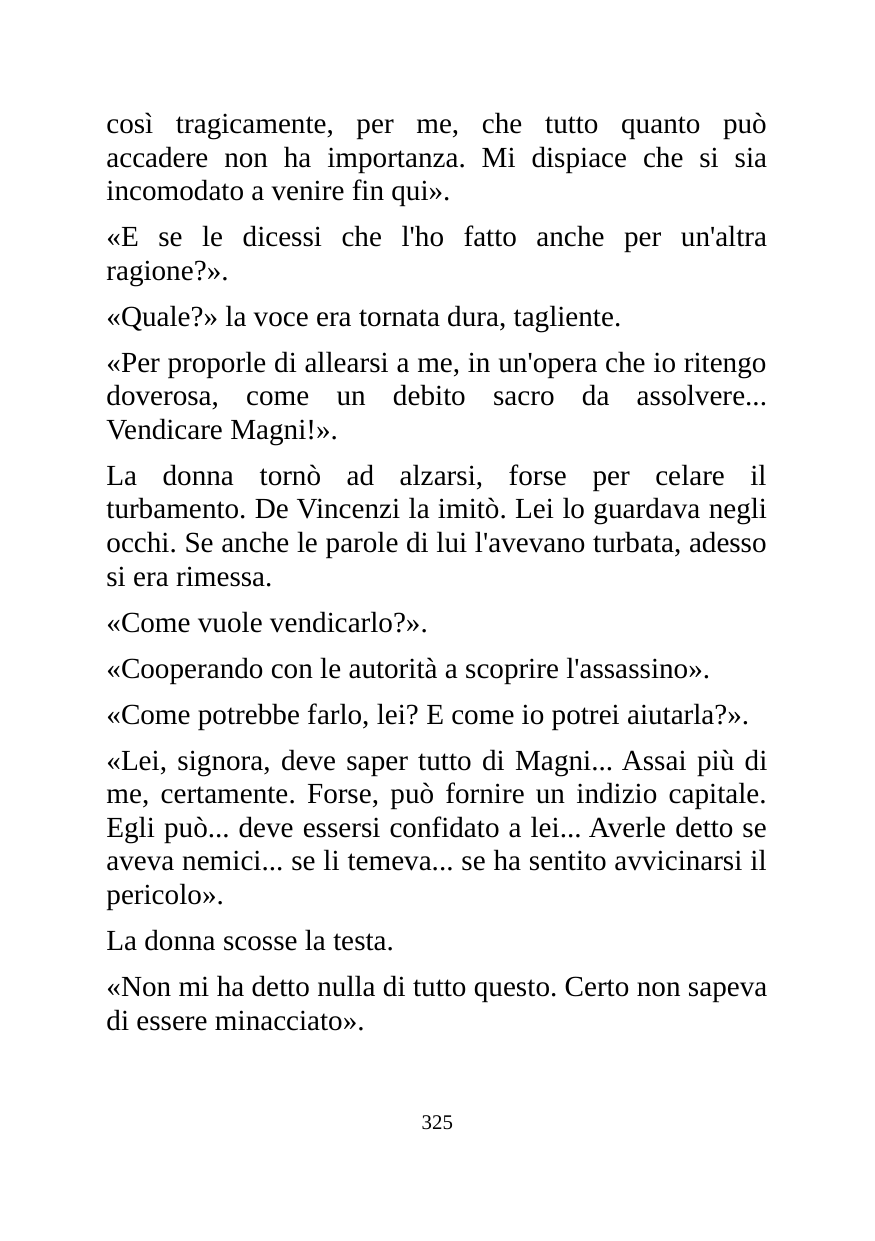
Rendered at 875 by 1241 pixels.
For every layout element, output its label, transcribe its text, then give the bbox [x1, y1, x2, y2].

text «Come vuole vendicarlo?». [106, 605, 768, 638]
text «Non mi ha detto nulla di tutto questo. Certo non sapeva di essere minacciato». [106, 969, 768, 1036]
text «Cooperando con le autorità a scoprire l'assassino». [106, 651, 768, 684]
text così tragicamente, per me, che tutto quanto può accadere non ha importanza. Mi dispiace che si sia incomodato a venire fin qui». [106, 106, 768, 207]
text «Quale?» la voce era tornata dura, tagliente. [106, 299, 768, 332]
text «Lei, signora, deve saper tutto di Magni... Assai più di me, certamente. Forse, può fornire un indizio capitale. Egli può... deve essersi confidato a lei... Averle detto se aveva nemici... se li temeva... se ha sentito avvicinarsi il pericolo». [106, 743, 768, 911]
text La donna tornò ad alzarsi, forse per celare il turbamento. De Vincenzi la imitò. Lei lo guardava negli occhi. Se anche le parole di lui l'avevano turbata, adesso si era rimessa. [106, 458, 768, 592]
text «Come potrebbe farlo, lei? E come io potrei aiutarla?». [106, 697, 768, 730]
text «Per proporle di allearsi a me, in un'opera che io ritengo doverosa, come un debito sacro da assolvere... Vendicare Magni!». [106, 345, 768, 446]
text «E se le dicessi che l'ho fatto anche per un'altra ragione?». [106, 219, 768, 286]
text La donna scosse la testa. [106, 923, 768, 957]
